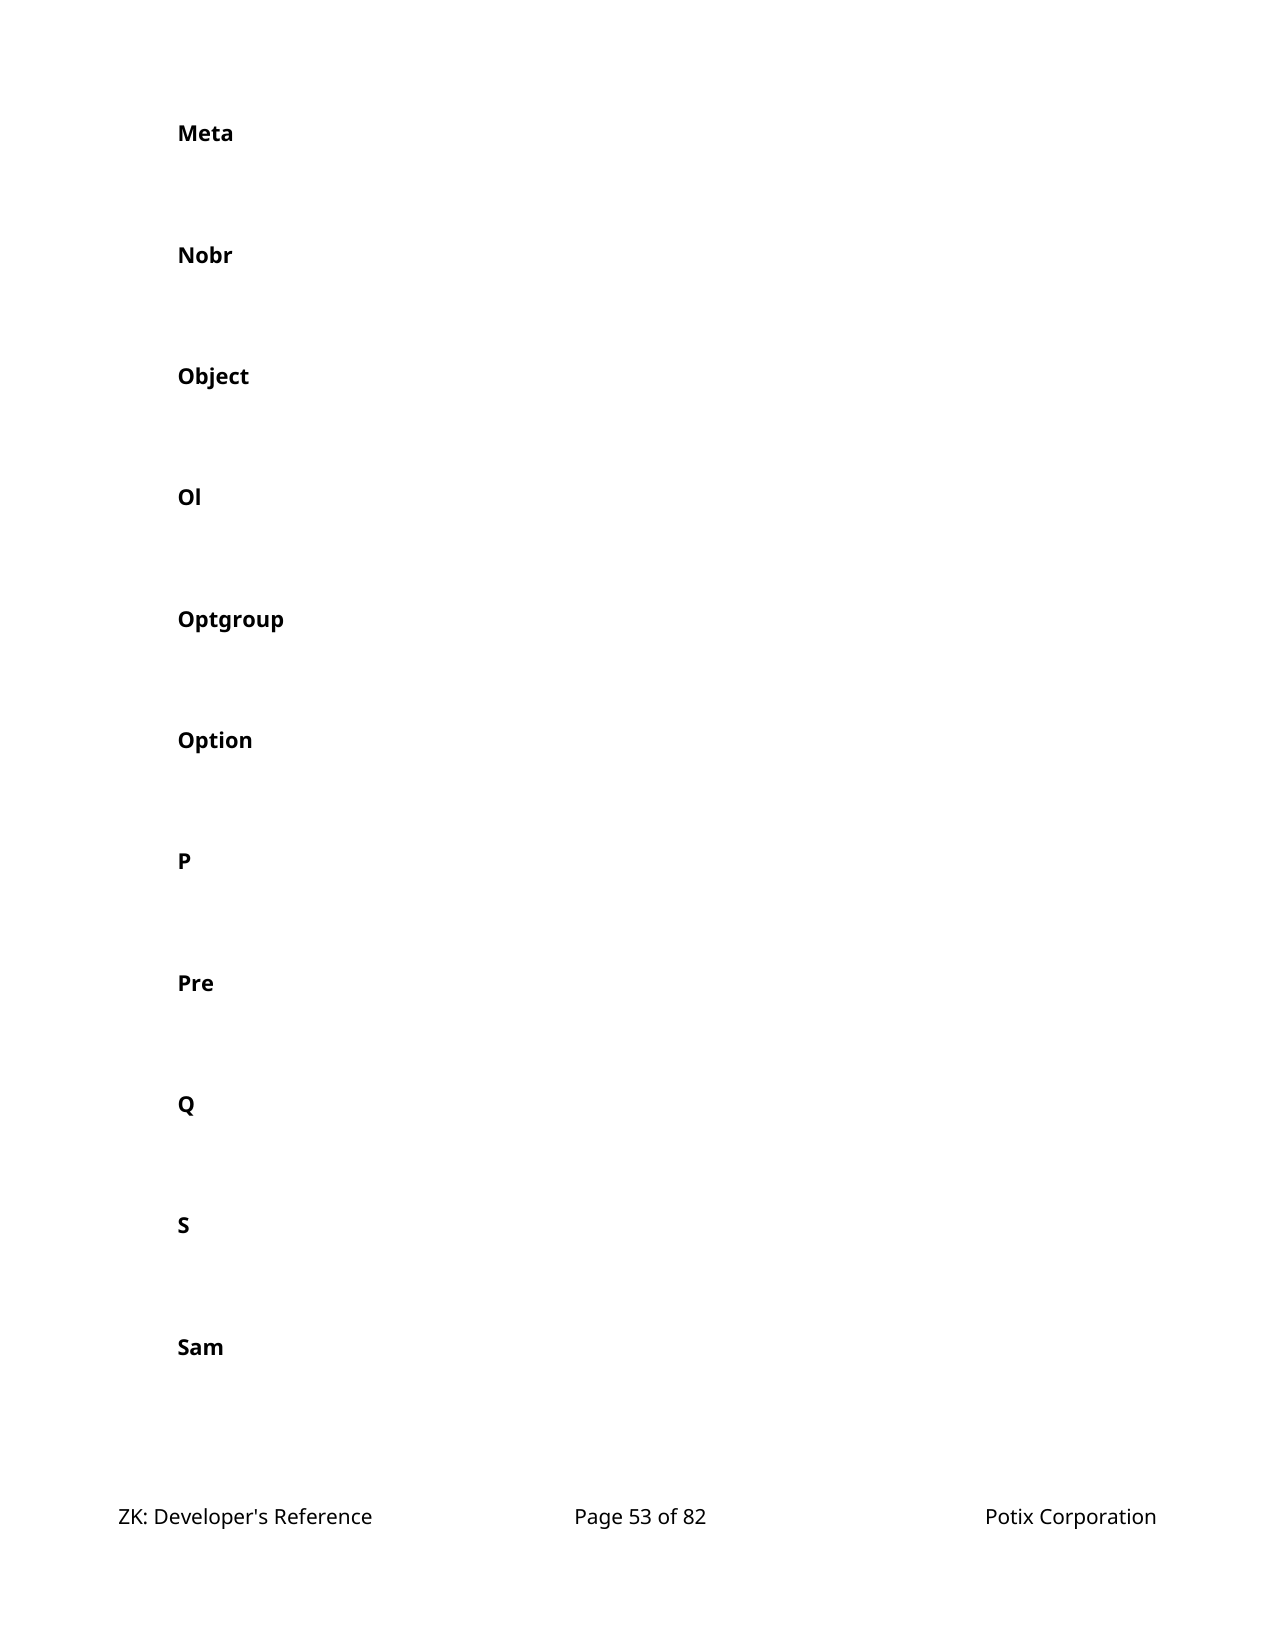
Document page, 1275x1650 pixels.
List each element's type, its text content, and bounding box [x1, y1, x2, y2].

subtitle Nobr [177, 239, 1157, 269]
subtitle Option [177, 725, 1157, 755]
subtitle Sam [177, 1332, 1157, 1362]
subtitle Optgroup [177, 603, 1157, 633]
subtitle P [177, 846, 1157, 876]
subtitle S [177, 1210, 1157, 1240]
subtitle Pre [177, 968, 1157, 998]
subtitle Meta [177, 118, 1157, 148]
subtitle Ol [177, 482, 1157, 512]
subtitle Q [177, 1089, 1157, 1119]
subtitle Object [177, 361, 1157, 391]
